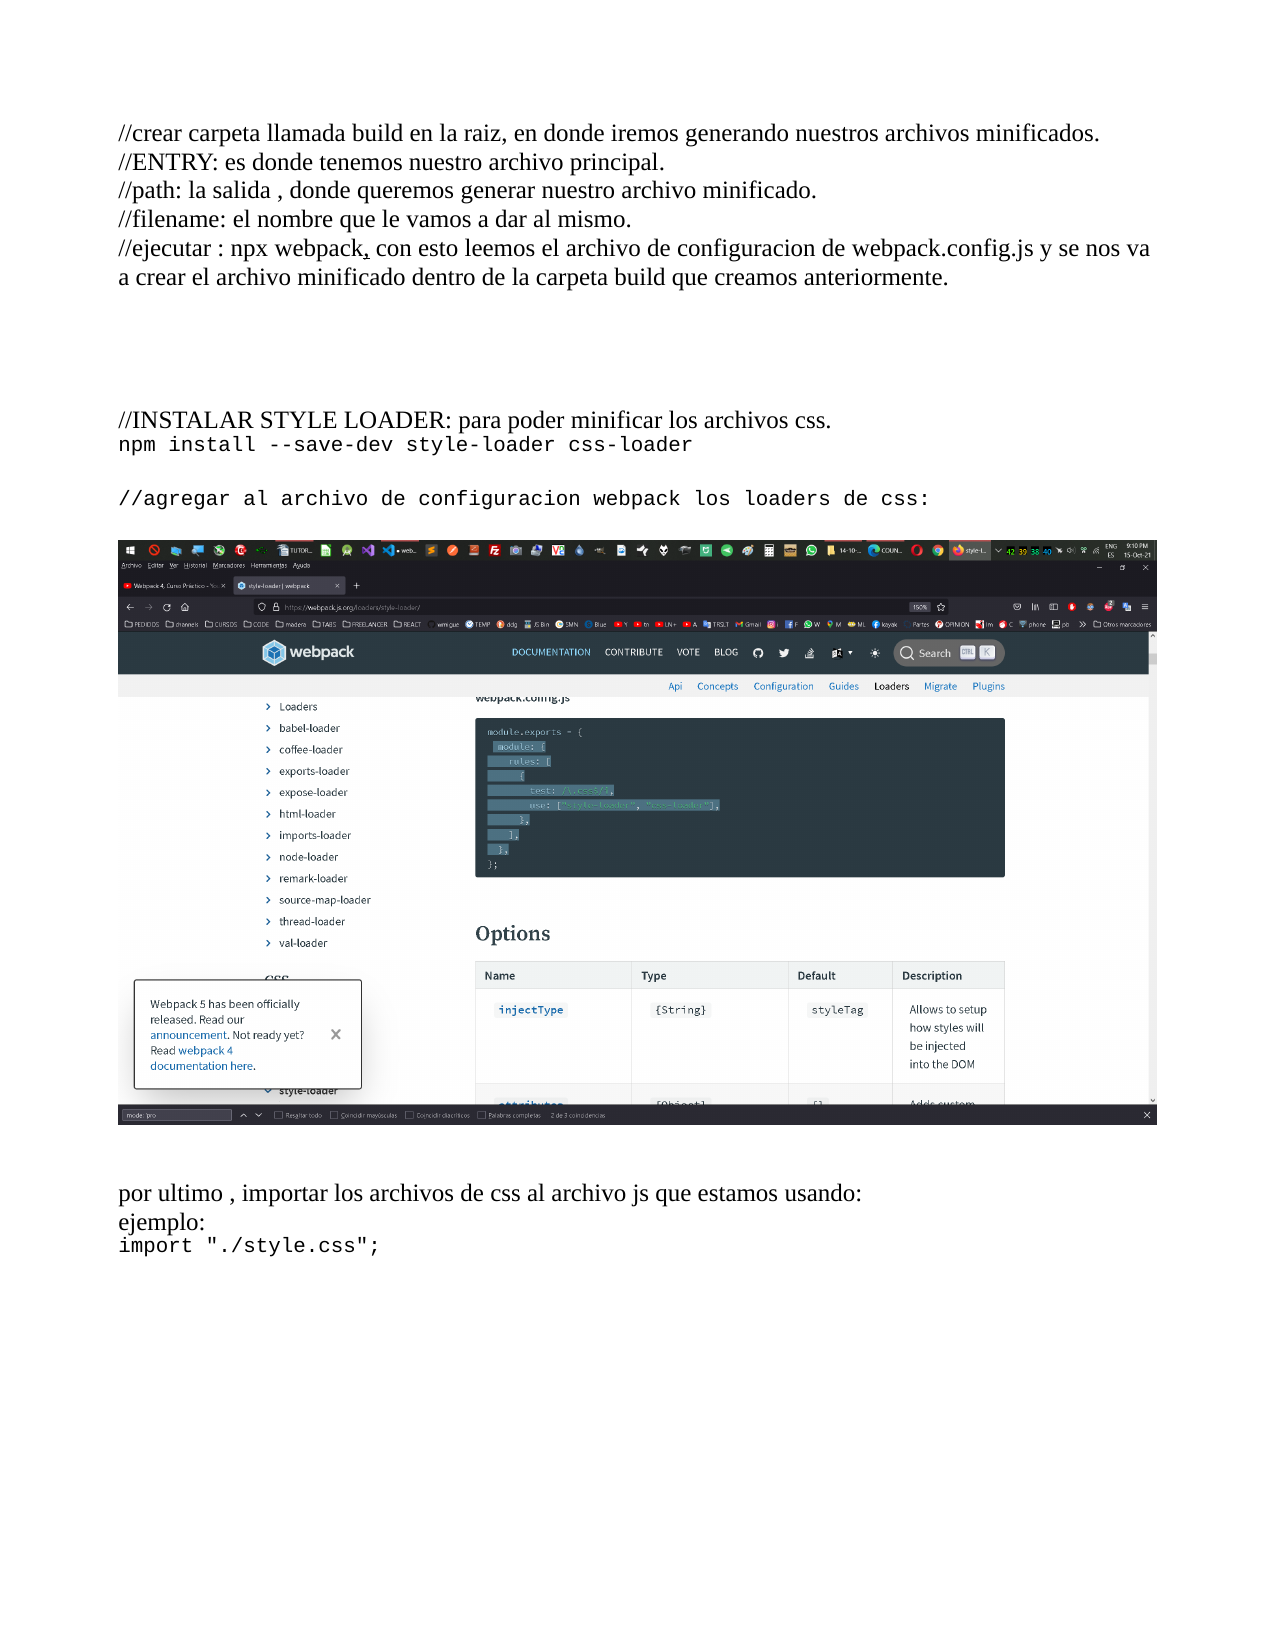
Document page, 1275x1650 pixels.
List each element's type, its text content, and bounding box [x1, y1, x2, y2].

text ejemplo: [118, 1207, 1157, 1236]
picture [118, 540, 1157, 1125]
text //ENTRY: es donde tenemos nuestro archivo principal. [118, 147, 1157, 176]
text //ejecutar : npx webpack, con esto leemos el archivo de configuracion de webpack.config.js y se nos va a crear el archivo minificado dentro de la carpeta build que creamos anteriormente. [118, 233, 1157, 291]
text por ultimo , importar los archivos de css al archivo js que estamos usando: [118, 1178, 1157, 1207]
text npm install --save-dev style-loader css-loader [118, 434, 1157, 458]
text //crear carpeta llamada build en la raiz, en donde iremos generando nuestros archivos minificados. [118, 118, 1157, 147]
text //INSTALAR STYLE LOADER: para poder minificar los archivos css. [118, 406, 1157, 434]
text //path: la salida , donde queremos generar nuestro archivo minificado. [118, 176, 1157, 204]
text import "./style.css"; [118, 1236, 1157, 1259]
text //filename: el nombre que le vamos a dar al mismo. [118, 204, 1157, 233]
text //agregar al archivo de configuracion webpack los loaders de css: [118, 487, 1157, 511]
